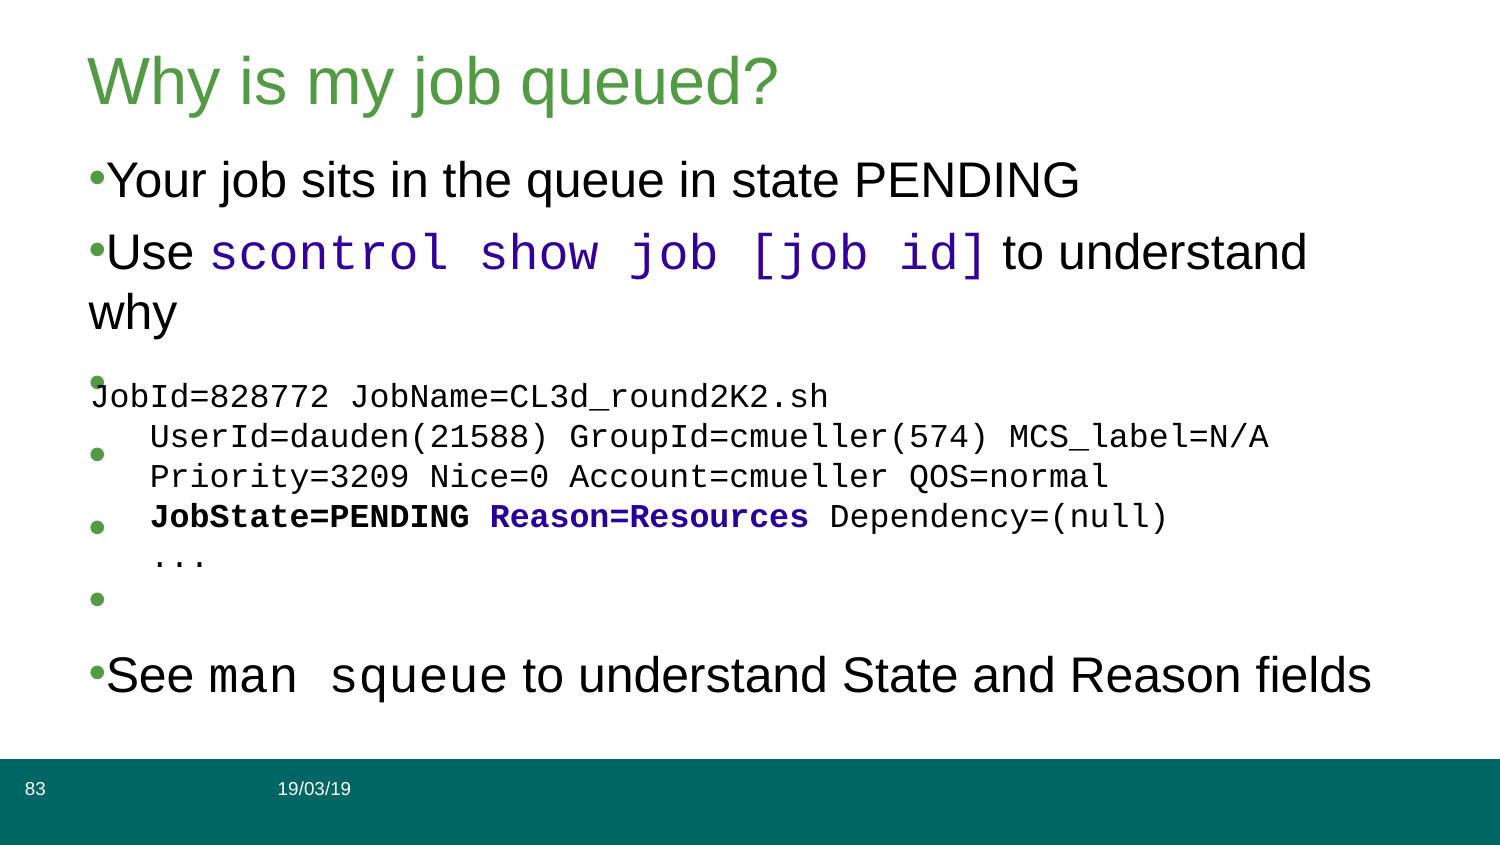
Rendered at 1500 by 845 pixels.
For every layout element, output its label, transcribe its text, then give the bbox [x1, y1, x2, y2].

title Why is my job queued? [87, 37, 1426, 132]
text_box 19/03/19 [277, 776, 553, 799]
list Your job sits in the queue in state PENDING Use scontrol show job [job id] to understand why See man squeue to understand State and Reason fields [88, 642, 1381, 703]
text_box JobId=828772 JobName=CL3d_round2K2.sh UserId=dauden(21588) GroupId=cmueller(574) MCS_label=N/A Priority=3209 Nice=0 Account=cmueller QOS=normal JobState=PENDING Reason=Resources Dependency=(null) ... [75, 366, 1426, 642]
text_box [189, 364, 1360, 440]
text_box [24, 776, 76, 799]
list Your job sits in the queue in state PENDING Use scontrol show job [job id] to understand why See man squeue to understand State and Reason fields [88, 147, 1381, 366]
